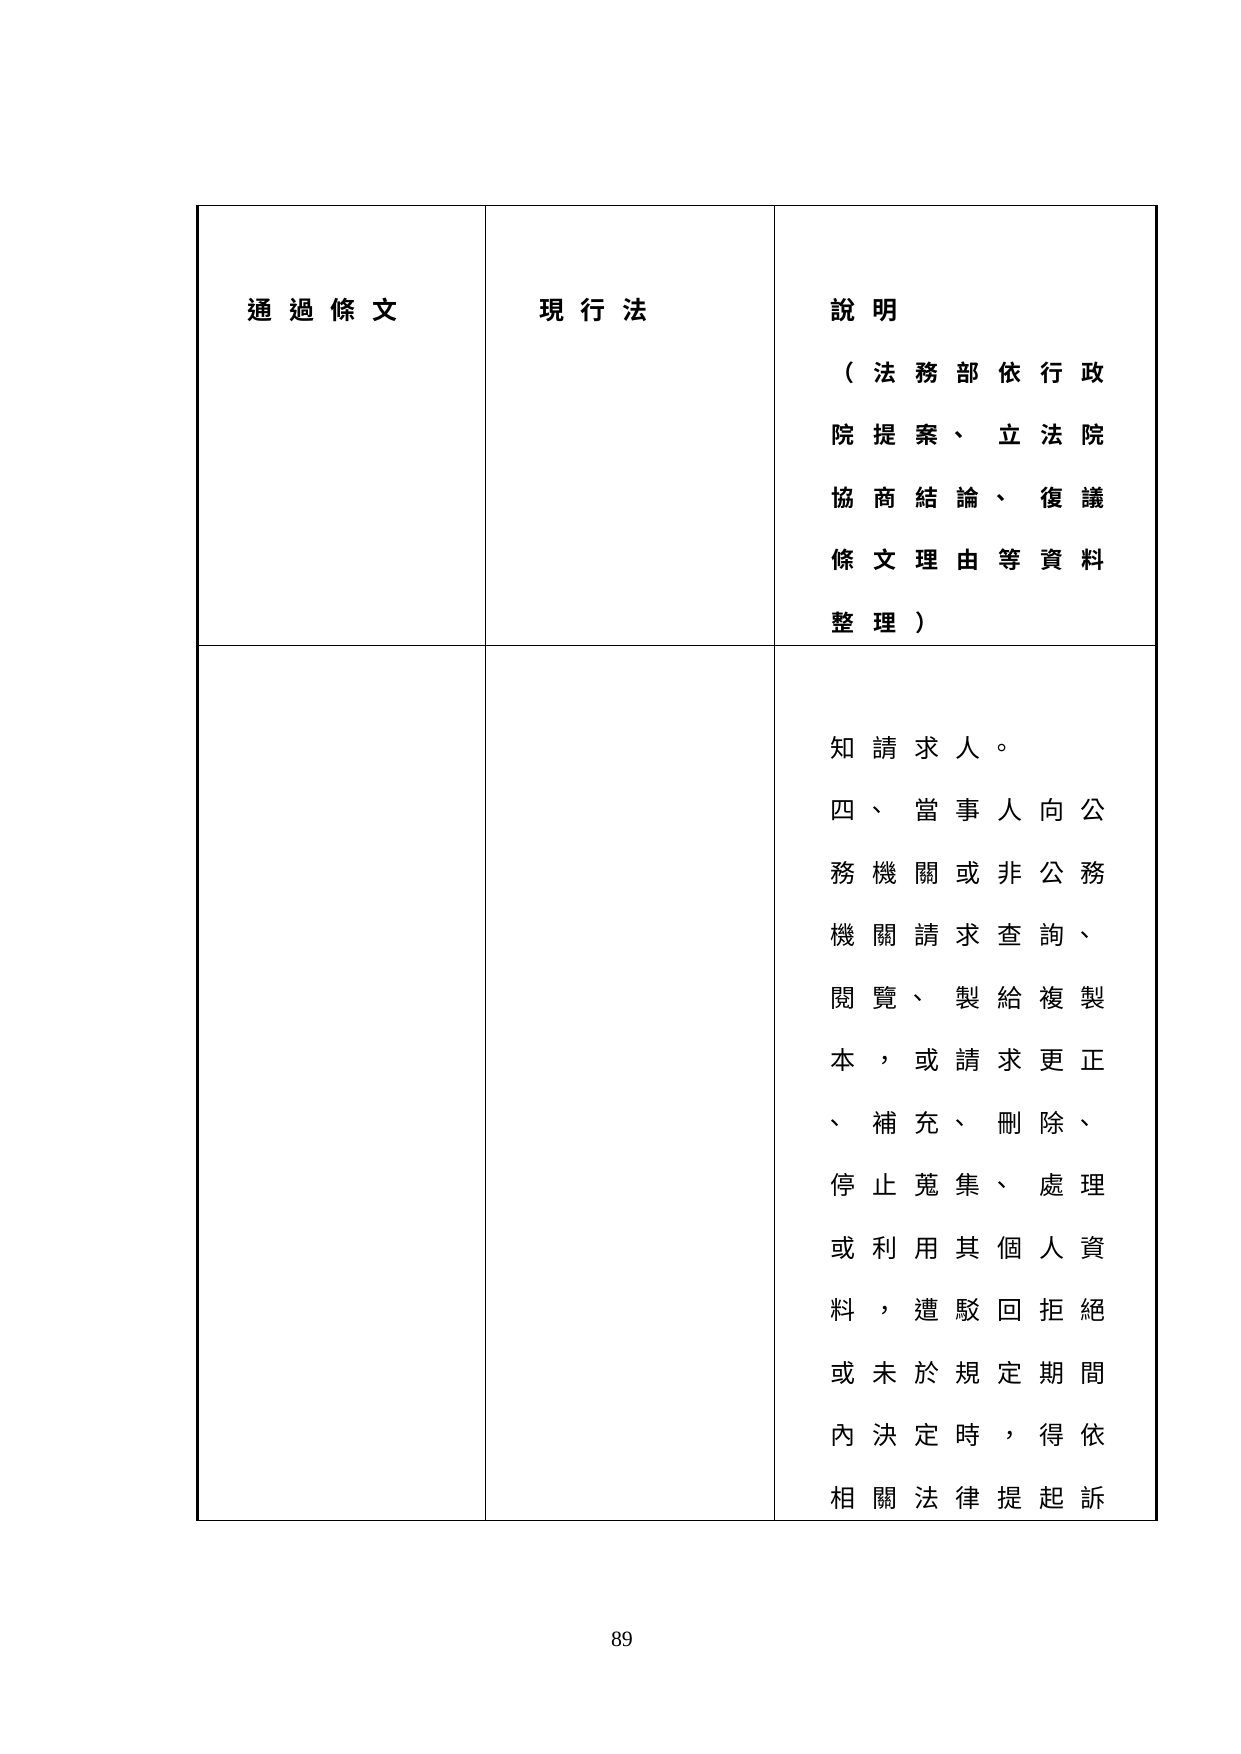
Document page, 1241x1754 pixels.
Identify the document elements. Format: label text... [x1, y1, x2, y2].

table_header 現行法 [486, 206, 774, 645]
table_header 說明 （法務部依行政院提案、立法院協商結論、復議條文理由等資料整理） [775, 206, 1155, 645]
table_cell [199, 646, 485, 1520]
table_cell 知請求人。 四、當事人向公務機關或非公務機關請求查詢、閱覽、製給複製本，或請求更正、補充、刪除、停止蒐集、處理或利用其個人資料，遭駁回拒絕或未於規定期間內決定時，得依相關法律提起訴 [775, 646, 1155, 1520]
table_cell [486, 646, 774, 1520]
table_header 通過條文 [199, 206, 485, 645]
